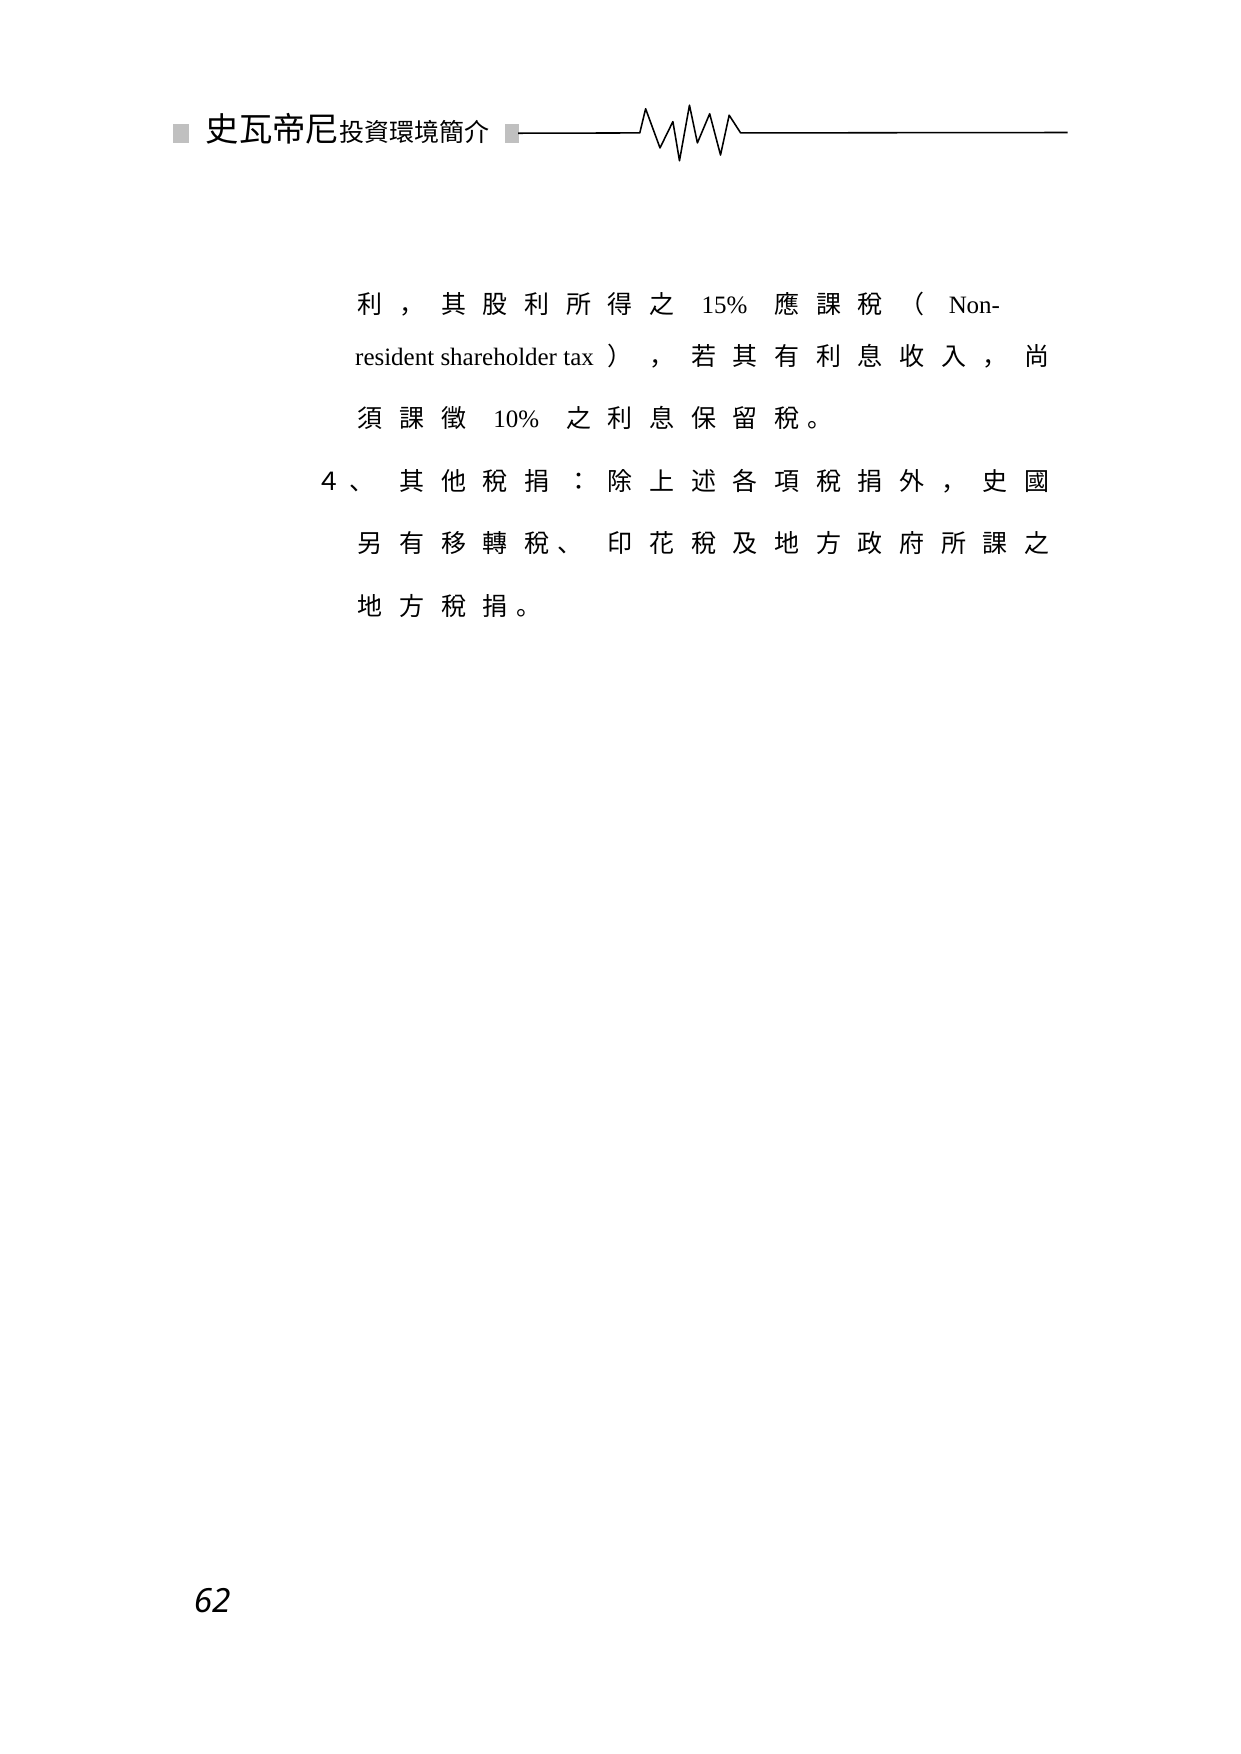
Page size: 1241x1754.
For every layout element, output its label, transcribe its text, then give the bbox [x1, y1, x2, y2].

text 利，其股利所得之15%應課稅（Non-resident shareholder tax），若其有利息收入，尚須課徵10%之利息保留稅。 [281, 250, 1058, 438]
text ４、其他稅捐：除上述各項稅捐外，史國另有移轉稅、印花稅及地方政府所課之地方稅捐。 [281, 438, 1058, 625]
